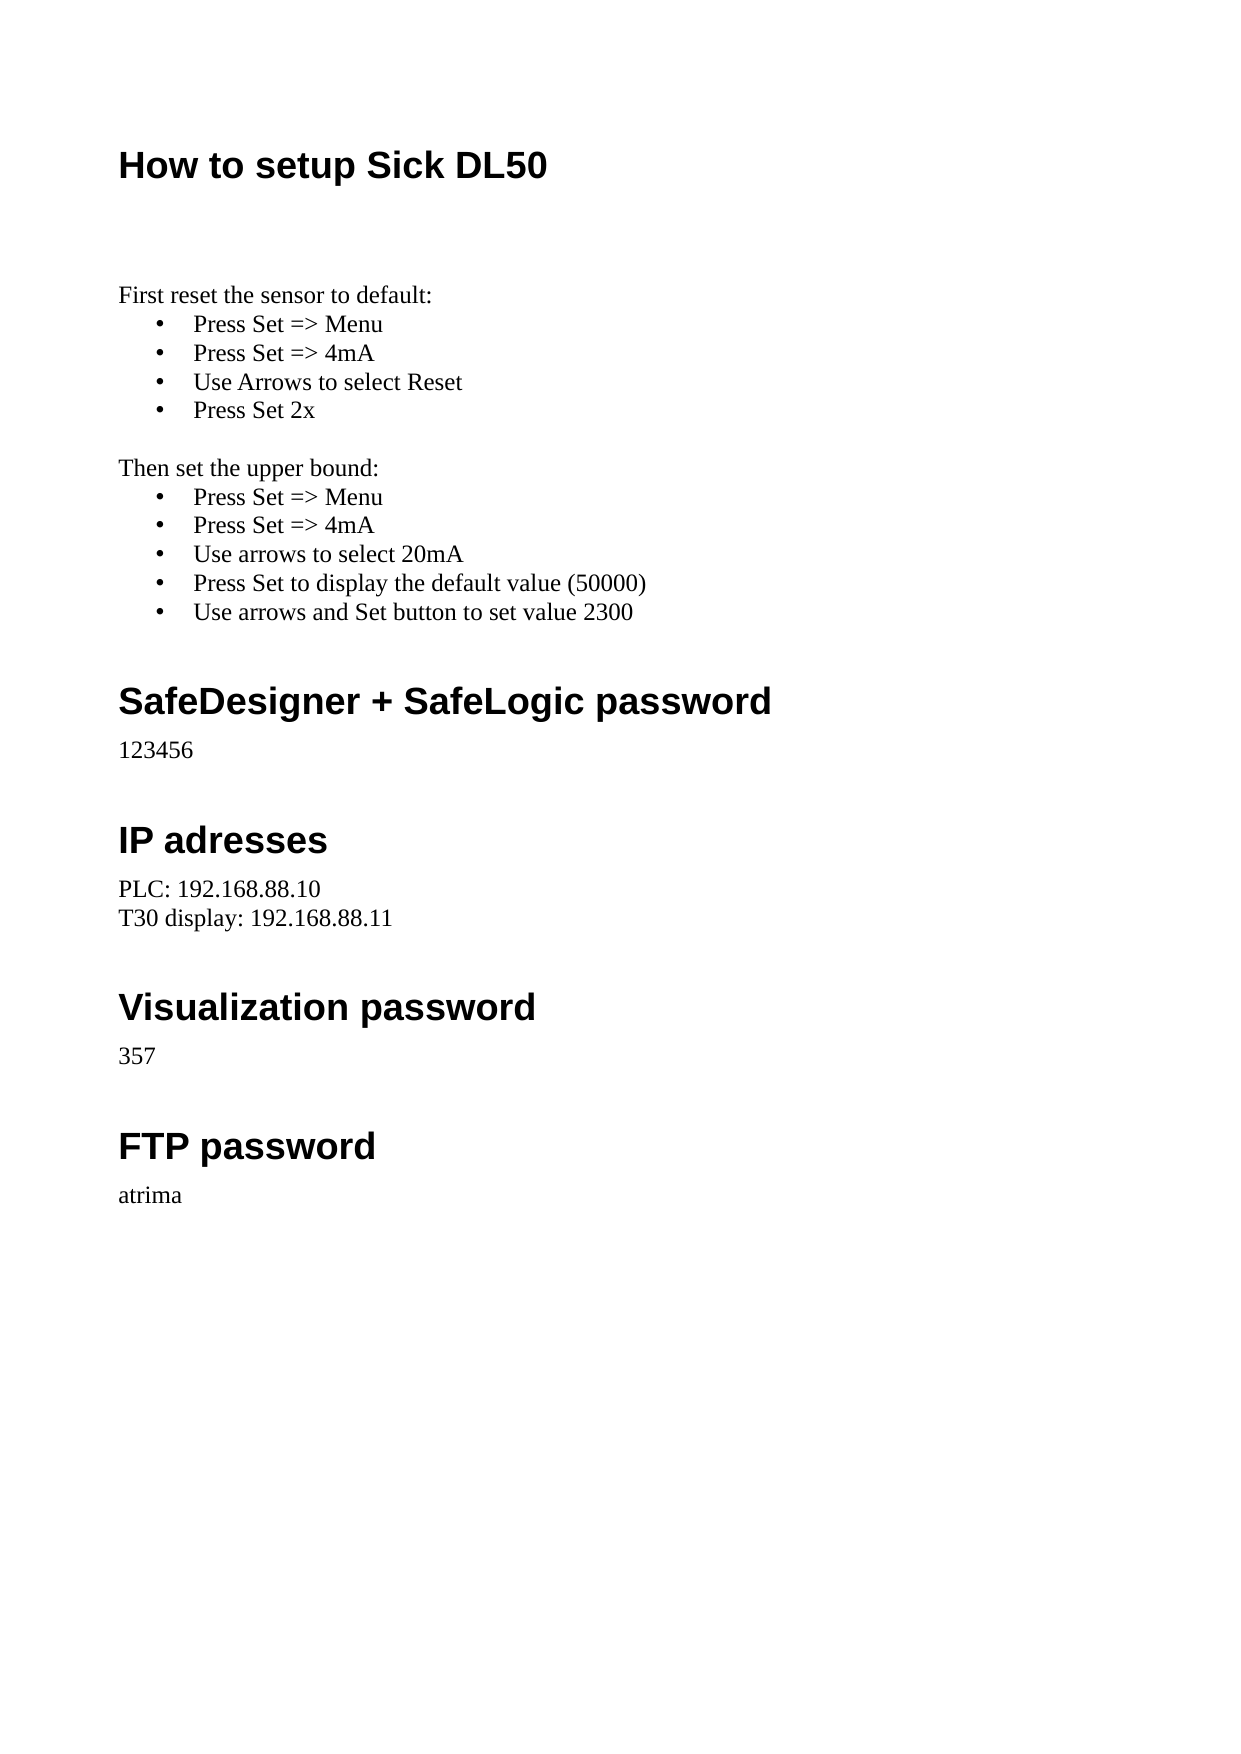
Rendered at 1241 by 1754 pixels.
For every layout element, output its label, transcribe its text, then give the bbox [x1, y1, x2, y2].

text atrima [118, 1180, 1122, 1209]
list Press Set => Menu [156, 309, 1122, 338]
text 123456 [118, 735, 1122, 764]
list Press Set 2x [156, 395, 1122, 424]
list Press Set => 4mA [156, 510, 1122, 539]
list Press Set to display the default value (50000) [156, 568, 1122, 597]
subtitle Visualization password [118, 985, 1122, 1029]
list Use arrows to select 20mA [156, 539, 1122, 568]
list Use Arrows to select Reset [156, 367, 1122, 395]
subtitle FTP password [118, 1124, 1122, 1167]
text First reset the sensor to default: [118, 280, 1122, 309]
list Press Set => Menu [156, 482, 1122, 510]
subtitle SafeDesigner + SafeLogic password [118, 679, 1122, 723]
text 357 [118, 1041, 1122, 1070]
subtitle How to setup Sick DL50 [118, 143, 1122, 187]
list Use arrows and Set button to set value 2300 [156, 597, 1122, 625]
text Then set the upper bound: [118, 453, 1122, 482]
text PLC: 192.168.88.10 [118, 874, 1122, 903]
text T30 display: 192.168.88.11 [118, 903, 1122, 931]
subtitle IP adresses [118, 818, 1122, 861]
list Press Set => 4mA [156, 338, 1122, 367]
